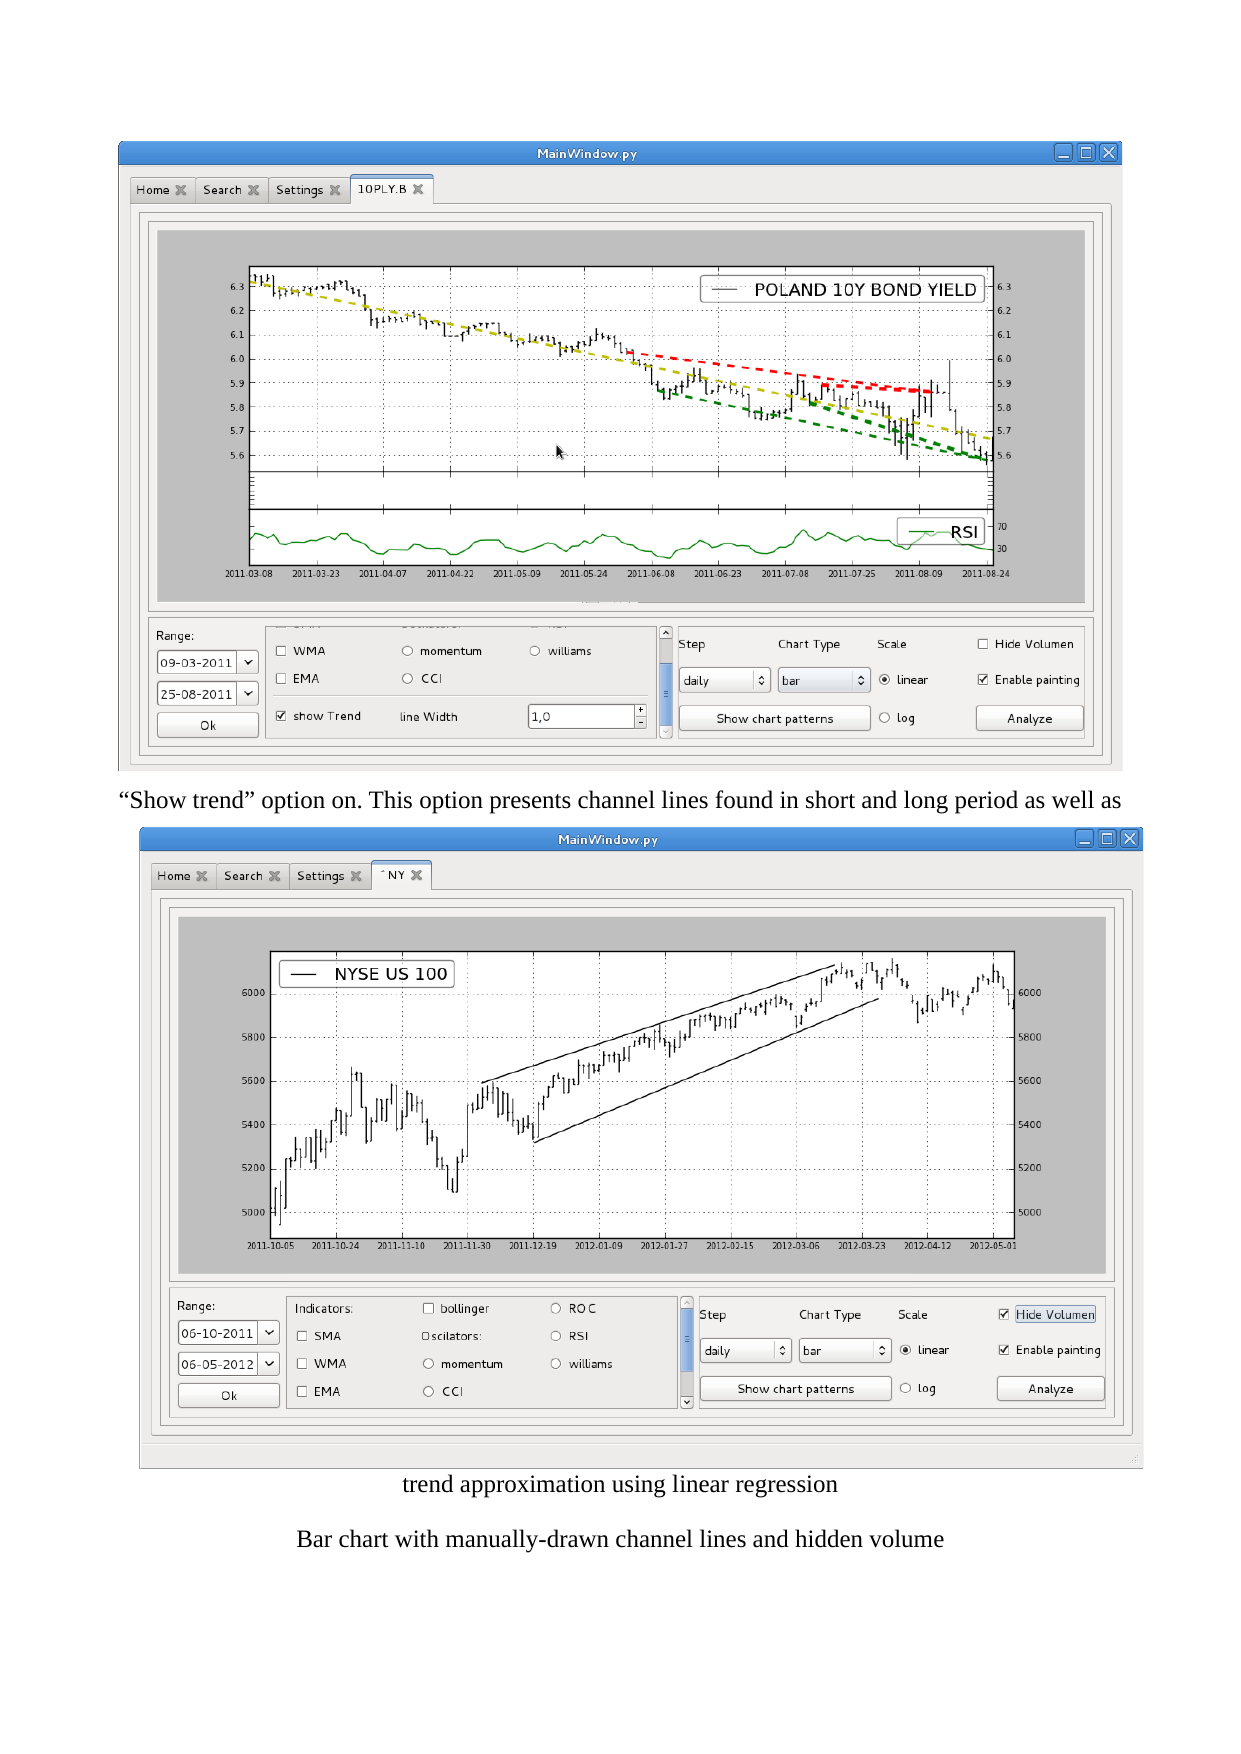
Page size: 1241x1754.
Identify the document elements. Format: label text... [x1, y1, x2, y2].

text Bar chart with manually-drawn channel lines and hidden volume [118, 1524, 1122, 1553]
picture [139, 827, 1144, 1469]
picture [118, 141, 1123, 771]
text “Show trend” option on. This option presents channel lines found in short and long period as well as trend approximation using linear regression [118, 771, 1122, 1497]
text [118, 118, 1122, 141]
